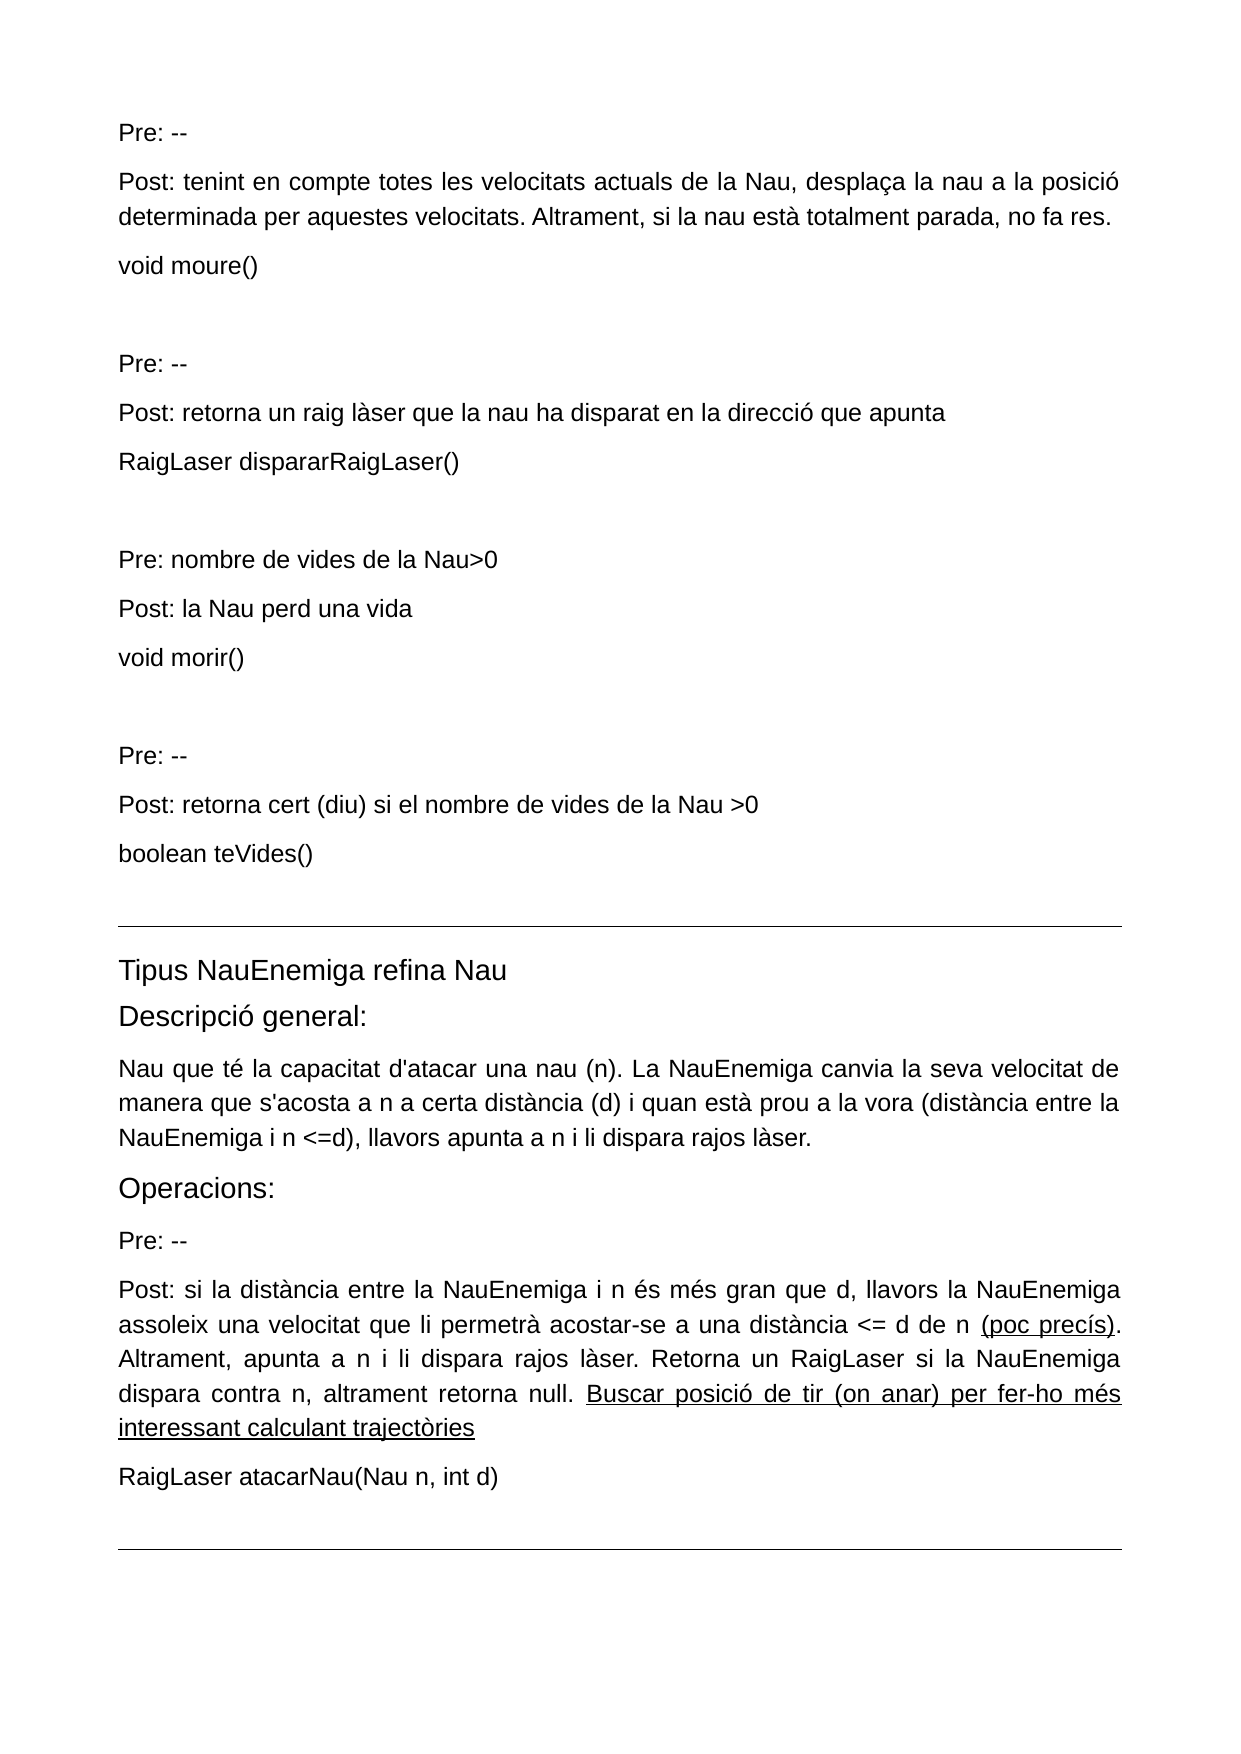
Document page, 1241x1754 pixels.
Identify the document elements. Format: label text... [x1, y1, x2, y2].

text Nau que té la capacitat d'atacar una nau (n). La NauEnemiga canvia la seva velocitat de manera que s'acosta a n a certa distància (d) i quan està prou a la vora (distància entre la NauEnemiga i n <=d), llavors apunta a n i li dispara rajos làser. [118, 1053, 1122, 1151]
text Post: retorna un raig làser que la nau ha disparat en la direcció que apunta [118, 398, 1122, 427]
text RaigLaser atacarNau(Nau n, int d) [118, 1462, 1122, 1491]
text Post: si la distància entre la NauEnemiga i n és més gran que d, llavors la NauEnemiga assoleix una velocitat que li permetrà acostar-se a una distància <= d de n (poc precís). Altrament, apunta a n i li dispara rajos làser. Retorna un RaigLaser si la NauEnemiga dispara contra n, altrament retorna null. Buscar posició de tir (on anar) per fer-ho més interessant calculant trajectòries [118, 1275, 1122, 1442]
text void moure() [118, 251, 1122, 279]
text Post: tenint en compte totes les velocitats actuals de la Nau, desplaça la nau a la posició determinada per aquestes velocitats. Altrament, si la nau està totalment parada, no fa res. [118, 167, 1122, 230]
text Post: la Nau perd una vida [118, 594, 1122, 623]
text Operacions: [118, 1172, 1122, 1205]
text Post: retorna cert (diu) si el nombre de vides de la Nau >0 [118, 790, 1122, 819]
text void morir() [118, 643, 1122, 672]
text Descripció general: [118, 999, 1122, 1032]
text RaigLaser dispararRaigLaser() [118, 447, 1122, 476]
text boolean teVides() [118, 839, 1122, 868]
text Pre: -- [118, 741, 1122, 770]
subtitle Tipus NauEnemiga refina Nau [118, 953, 1122, 986]
text Pre: -- [118, 1226, 1122, 1255]
text Pre: -- [118, 118, 1122, 147]
text Pre: nombre de vides de la Nau>0 [118, 545, 1122, 574]
text Pre: -- [118, 349, 1122, 378]
